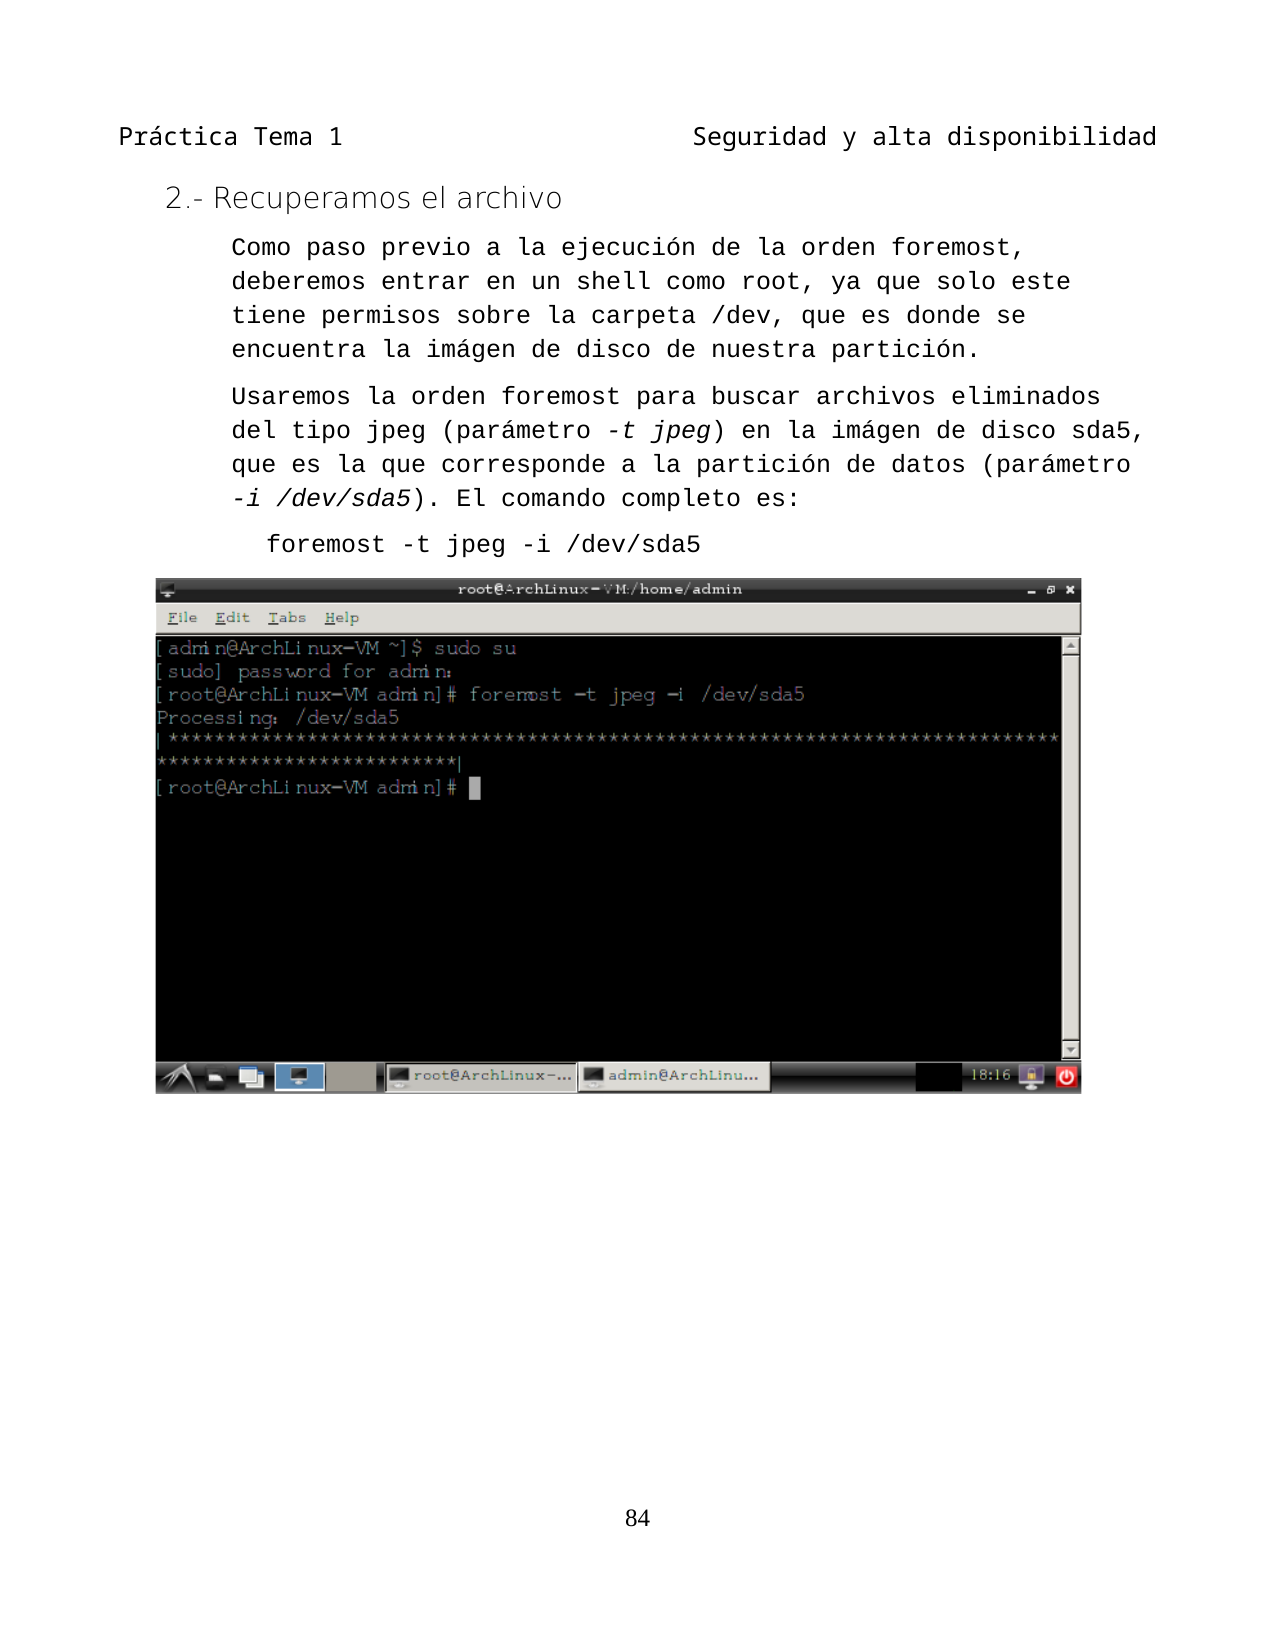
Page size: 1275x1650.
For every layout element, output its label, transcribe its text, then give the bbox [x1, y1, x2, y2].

list Recuperamos el archivo [156, 182, 1157, 216]
text Como paso previo a la ejecución de la orden foremost, deberemos entrar en un shell como root, ya que solo este tiene permisos sobre la carpeta /dev, que es donde se encuentra la imágen de disco de nuestra partición. [231, 235, 1157, 365]
text Usaremos la orden foremost para buscar archivos eliminados del tipo jpeg (parámetro -t jpeg) en la imágen de disco sda5, que es la que corresponde a la partición de datos (parámetro -i /dev/sda5). El comando completo es: [231, 383, 1157, 513]
text foremost -t jpeg -i /dev/sda5 [266, 532, 1157, 560]
picture [155, 578, 1082, 1094]
